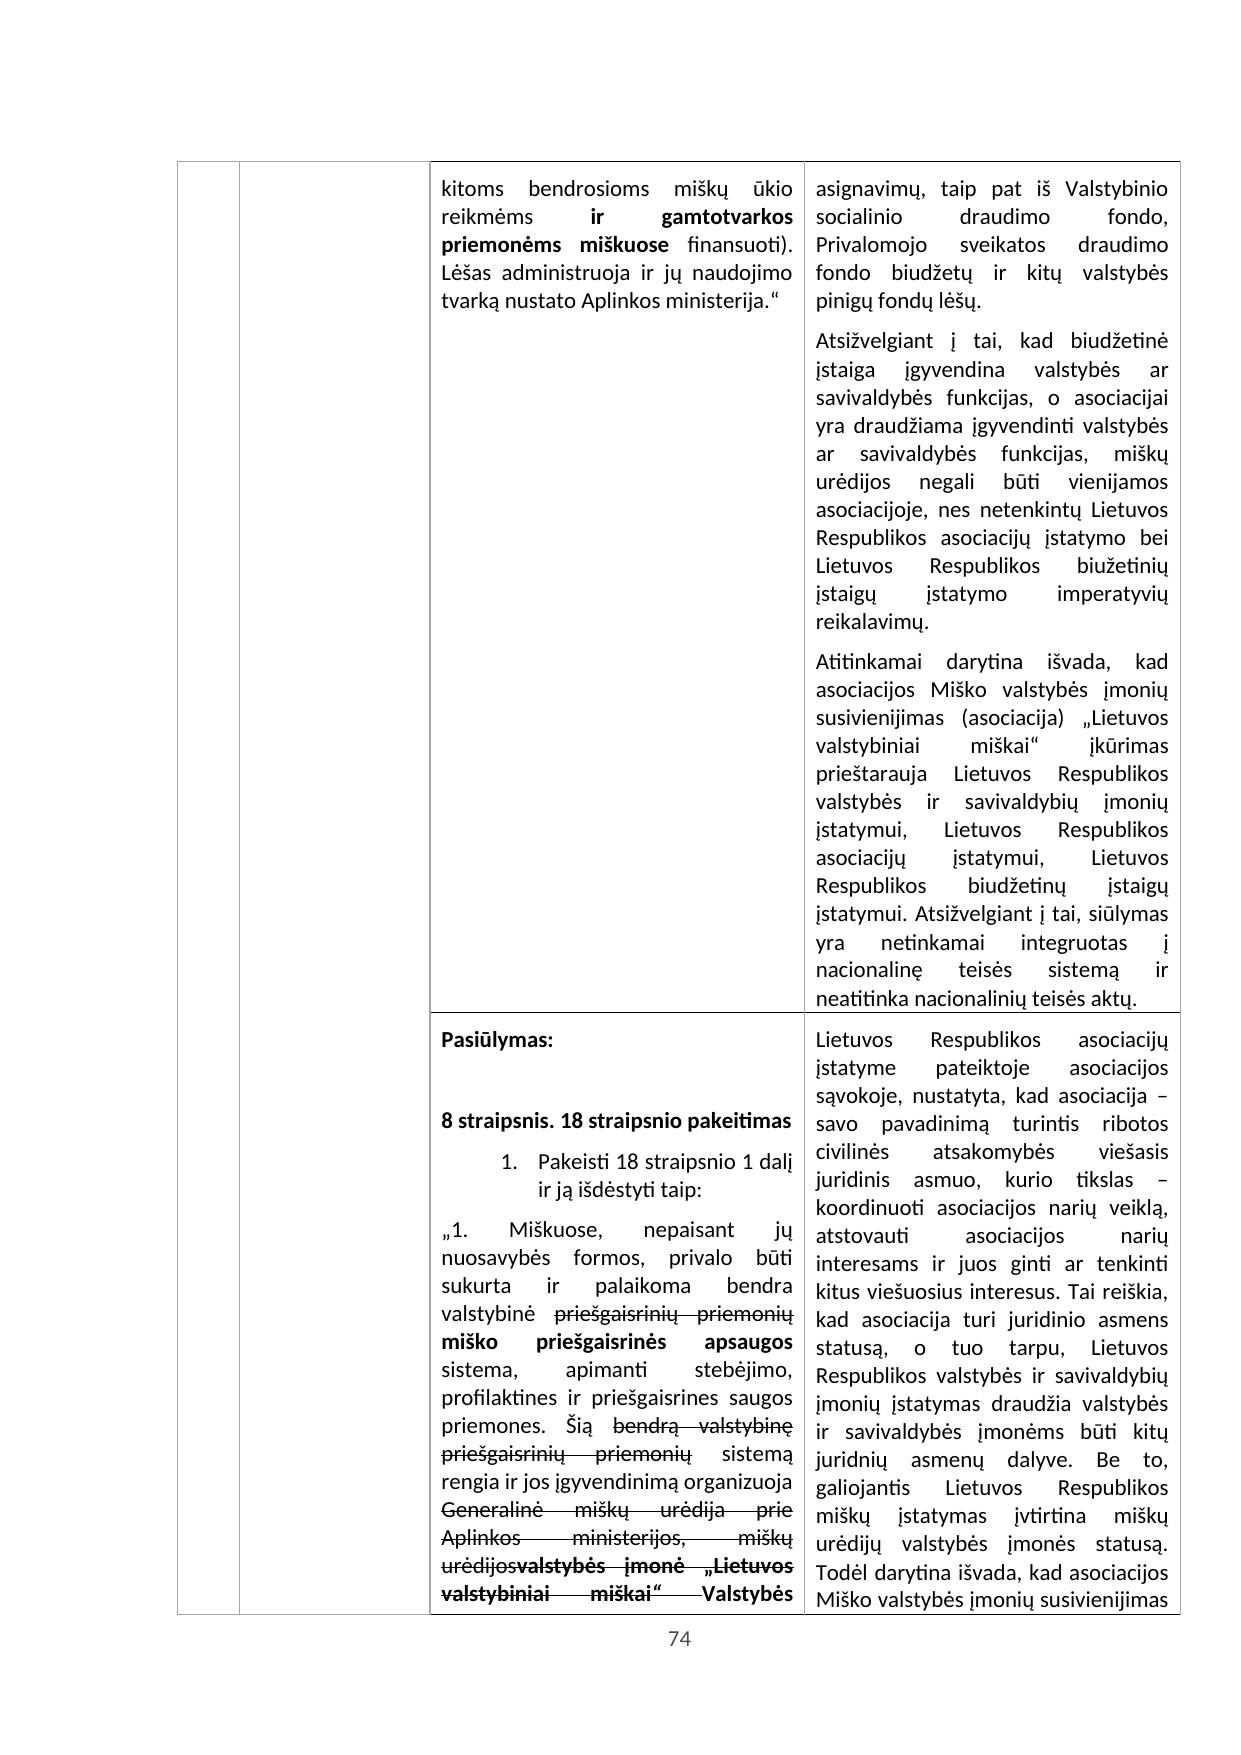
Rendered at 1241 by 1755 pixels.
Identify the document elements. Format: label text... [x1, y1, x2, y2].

table_cell Pasiūlymas: 8 straipsnis. 18 straipsnio pakeitimas Pakeisti 18 straipsnio 1 dalį ir ją išdėstyti taip: „1. Miškuose, nepaisant jų nuosavybės formos, privalo būti sukurta ir palaikoma bendra valstybinė priešgaisrinių priemonių miško priešgaisrinės apsaugos sistema, apimanti stebėjimo, profilaktines ir priešgaisrines saugos priemones. Šią bendrą valstybinę priešgaisrinių priemonių sistemą rengia ir jos įgyvendinimą organizuoja Generalinė miškų urėdija prie Aplinkos ministerijos, miškų urėdijosvalstybės įmonė „Lietuvos valstybiniai miškai“ Valstybės [431, 1013, 804, 1614]
table_cell [240, 162, 429, 1614]
table_cell Lietuvos Respublikos asociacijų įstatyme pateiktoje asociacijos sąvokoje, nustatyta, kad asociacija – savo pavadinimą turintis ribotos civilinės atsakomybės viešasis juridinis asmuo, kurio tikslas – koordinuoti asociacijos narių veiklą, atstovauti asociacijos narių interesams ir juos ginti ar tenkinti kitus viešuosius interesus. Tai reiškia, kad asociacija turi juridinio asmens statusą, o tuo tarpu, Lietuvos Respublikos valstybės ir savivaldybių įmonių įstatymas draudžia valstybės ir savivaldybės įmonėms būti kitų juridnių asmenų dalyve. Be to, galiojantis Lietuvos Respublikos miškų įstatymas įvtirtina miškų urėdijų valstybės įmonės statusą. Todėl darytina išvada, kad asociacijos Miško valstybės įmonių susivienijimas [805, 1013, 1180, 1614]
table_cell kitoms bendrosioms miškų ūkio reikmėms ir gamtotvarkos priemonėms miškuose finansuoti). Lėšas administruoja ir jų naudojimo tvarką nustato Aplinkos ministerija.“ [431, 162, 804, 1012]
table_cell IV. [178, 162, 239, 1614]
table_cell asignavimų, taip pat iš Valstybinio socialinio draudimo fondo, Privalomojo sveikatos draudimo fondo biudžetų ir kitų valstybės pinigų fondų lėšų. Atsižvelgiant į tai, kad biudžetinė įstaiga įgyvendina valstybės ar savivaldybės funkcijas, o asociacijai yra draudžiama įgyvendinti valstybės ar savivaldybės funkcijas, miškų urėdijos negali būti vienijamos asociacijoje, nes netenkintų Lietuvos Respublikos asociacijų įstatymo bei Lietuvos Respublikos biužetinių įstaigų įstatymo imperatyvių reikalavimų. Atitinkamai darytina išvada, kad asociacijos Miško valstybės įmonių susivienijimas (asociacija) „Lietuvos valstybiniai miškai“ įkūrimas prieštarauja Lietuvos Respublikos valstybės ir savivaldybių įmonių įstatymui, Lietuvos Respublikos asociacijų įstatymui, Lietuvos Respublikos biudžetinų įstaigų įstatymui. Atsižvelgiant į tai, siūlymas yra netinkamai integruotas į nacionalinę teisės sistemą ir neatitinka nacionalinių teisės aktų. [805, 162, 1180, 1012]
